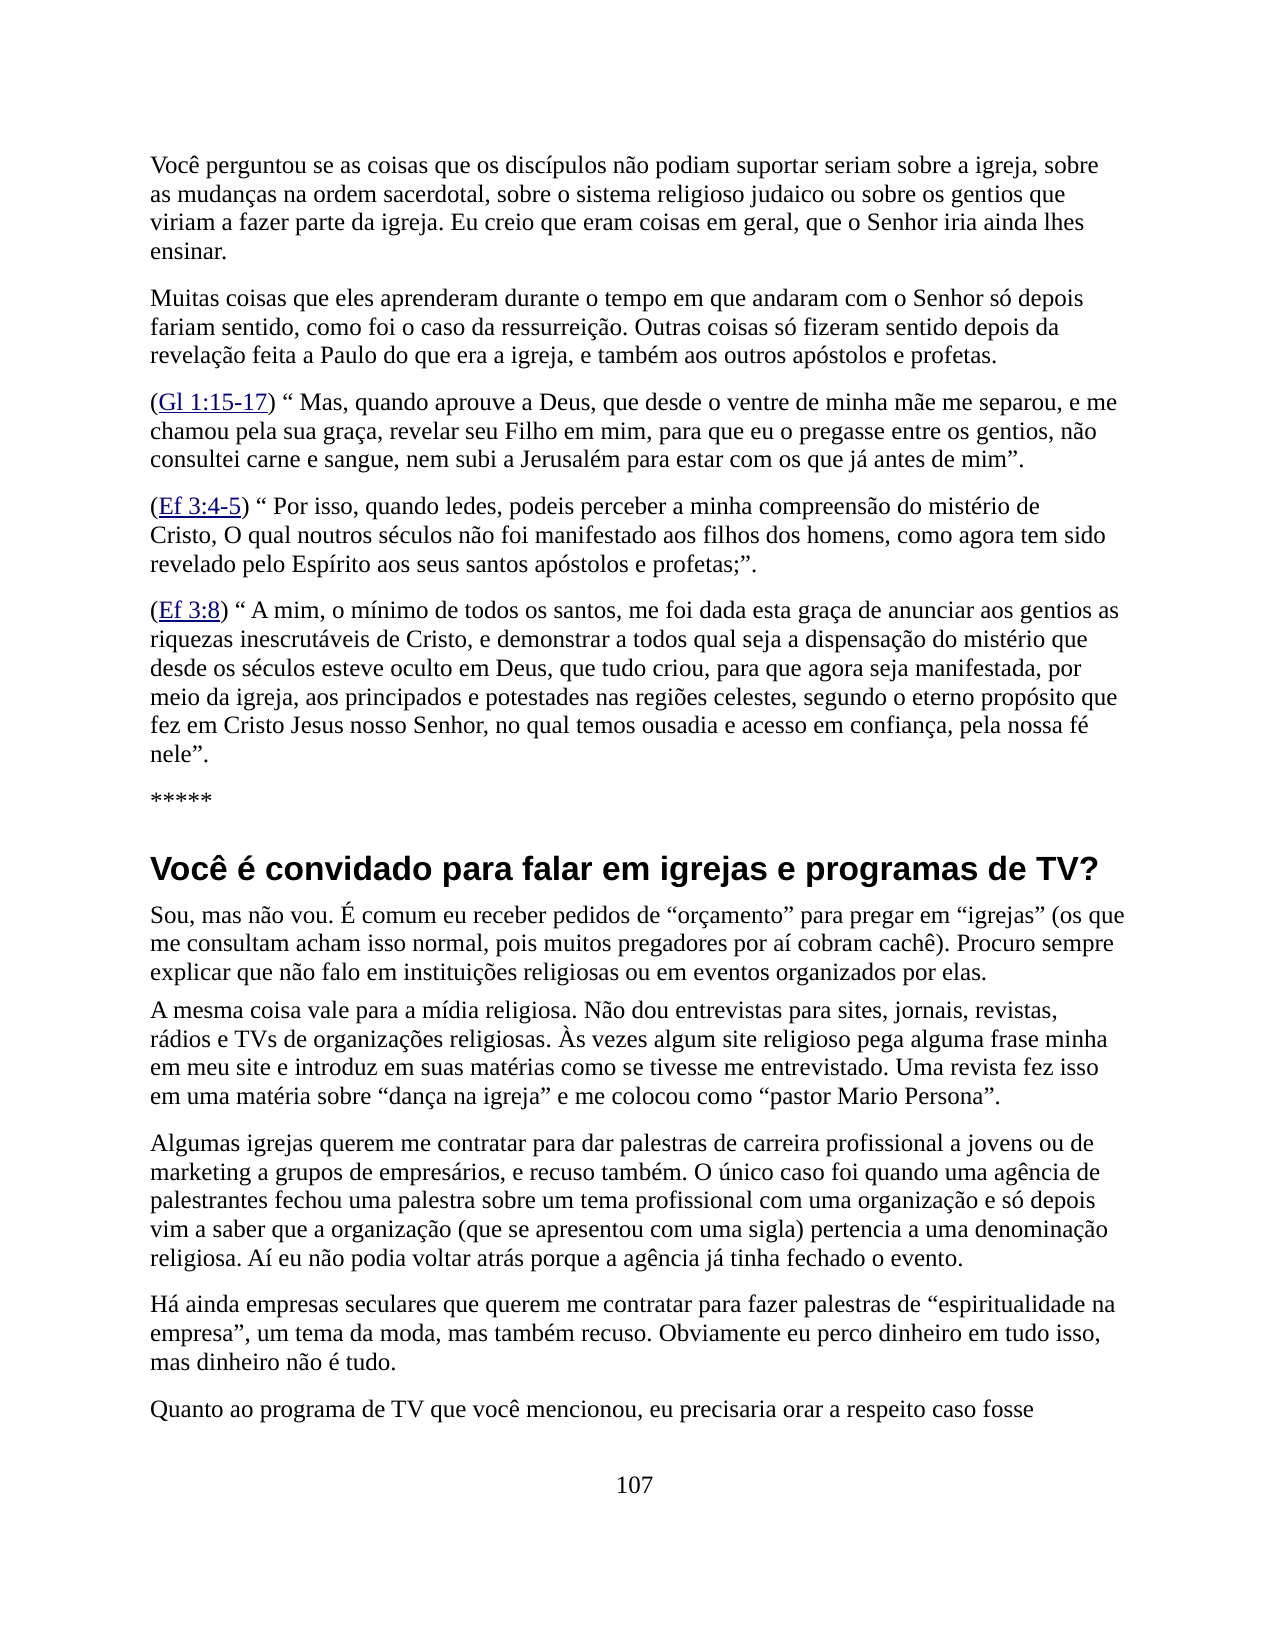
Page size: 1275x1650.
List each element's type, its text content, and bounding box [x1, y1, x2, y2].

text Muitas coisas que eles aprenderam durante o tempo em que andaram com o Senhor só depois fariam sentido, como foi o caso da ressurreição. Outras coisas só fizeram sentido depois da revelação feita a Paulo do que era a igreja, e também aos outros apóstolos e profetas. [150, 283, 1125, 369]
text ***** [150, 786, 1125, 814]
text Há ainda empresas seculares que querem me contratar para fazer palestras de “espiritualidade na empresa”, um tema da moda, mas também recuso. Obviamente eu perco dinheiro em tudo isso, mas dinheiro não é tudo. [150, 1289, 1125, 1376]
subtitle Você é convidado para falar em igrejas e programas de TV? [150, 848, 1125, 887]
text A mesma coisa vale para a mídia religiosa. Não dou entrevistas para sites, jornais, revistas, rádios e TVs de organizações religiosas. Às vezes algum site religioso pega alguma frase minha em meu site e introduz em suas matérias como se tivesse me entrevistado. Uma revista fez isso em uma matéria sobre “dança na igreja” e me colocou como “pastor Mario Persona”. [150, 995, 1125, 1110]
text Você perguntou se as coisas que os discípulos não podiam suportar seriam sobre a igreja, sobre as mudanças na ordem sacerdotal, sobre o sistema religioso judaico ou sobre os gentios que viriam a fazer parte da igreja. Eu creio que eram coisas em geral, que o Senhor iria ainda lhes ensinar. [150, 150, 1125, 265]
text (Ef 3:8) “ A mim, o mínimo de todos os santos, me foi dada esta graça de anunciar aos gentios as riquezas inescrutáveis de Cristo, e demonstrar a todos qual seja a dispensação do mistério que desde os séculos esteve oculto em Deus, que tudo criou, para que agora seja manifestada, por meio da igreja, aos principados e potestades nas regiões celestes, segundo o eterno propósito que fez em Cristo Jesus nosso Senhor, no qual temos ousadia e acesso em confiança, pela nossa fé nele”. [150, 595, 1125, 768]
text (Gl 1:15-17) “ Mas, quando aprouve a Deus, que desde o ventre de minha mãe me separou, e me chamou pela sua graça, revelar seu Filho em mim, para que eu o pregasse entre os gentios, não consultei carne e sangue, nem subi a Jerusalém para estar com os que já antes de mim”. [150, 387, 1125, 473]
text (Ef 3:4-5) “ Por isso, quando ledes, podeis perceber a minha compreensão do mistério de Cristo, O qual noutros séculos não foi manifestado aos filhos dos homens, como agora tem sido revelado pelo Espírito aos seus santos apóstolos e profetas;”. [150, 491, 1125, 577]
text Quanto ao programa de TV que você mencionou, eu precisaria orar a respeito caso fosse [150, 1394, 1125, 1422]
text Sou, mas não vou. É comum eu receber pedidos de “orçamento” para pregar em “igrejas” (os que me consultam acham isso normal, pois muitos pregadores por aí cobram cachê). Procuro sempre explicar que não falo em instituições religiosas ou em eventos organizados por elas. [150, 900, 1125, 986]
text Algumas igrejas querem me contratar para dar palestras de carreira profissional a jovens ou de marketing a grupos de empresários, e recuso também. O único caso foi quando uma agência de palestrantes fechou uma palestra sobre um tema profissional com uma organização e só depois vim a saber que a organização (que se apresentou com uma sigla) pertencia a uma denominação religiosa. Aí eu não podia voltar atrás porque a agência já tinha fechado o evento. [150, 1128, 1125, 1272]
